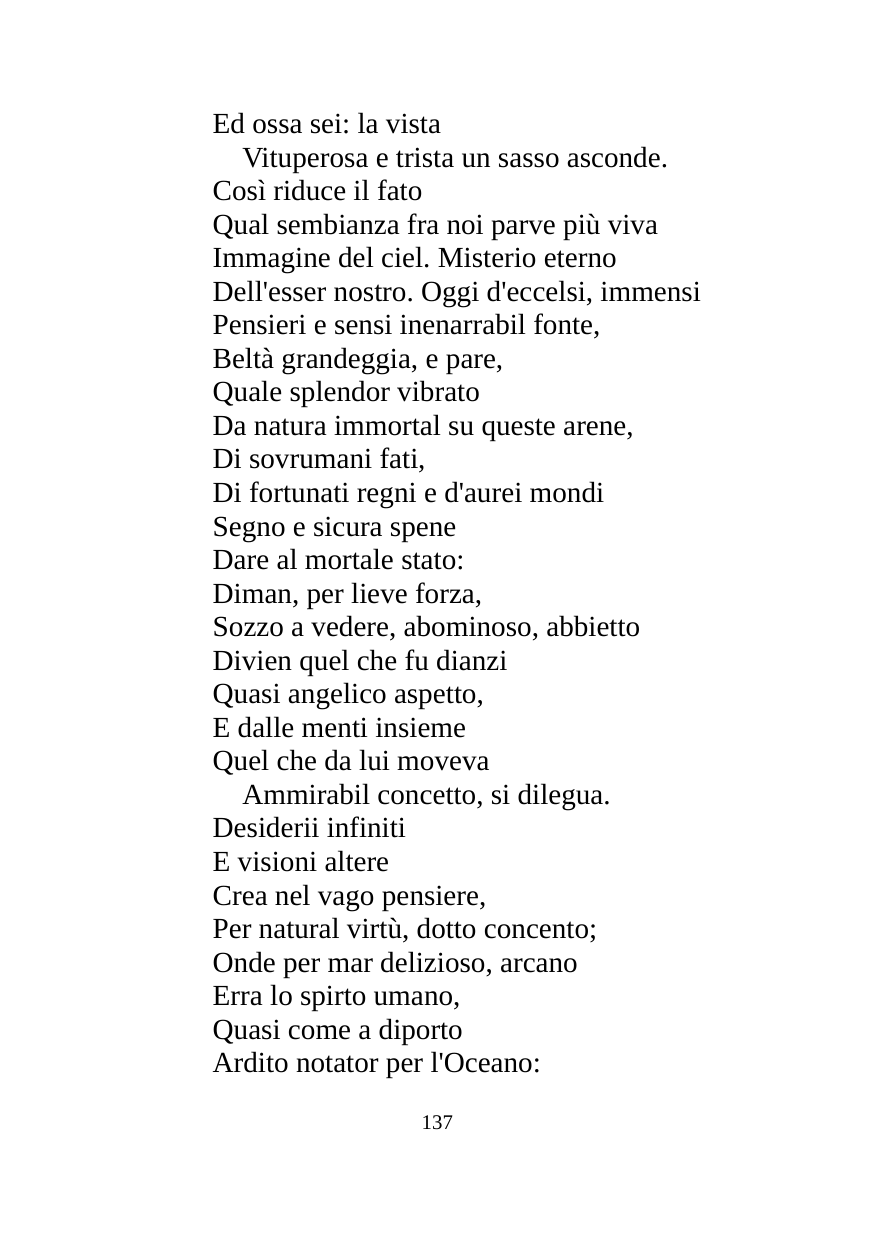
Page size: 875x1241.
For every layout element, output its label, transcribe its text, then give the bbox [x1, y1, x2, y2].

text Beltà grandeggia, e pare, [183, 341, 768, 374]
text Onde per mar delizioso, arcano [183, 945, 768, 978]
text Così riduce il fato [183, 173, 768, 207]
text Ammirabil concetto, si dilegua. [212, 777, 768, 811]
text Segno e sicura spene [183, 509, 768, 542]
text Ardito notator per l'Oceano: [183, 1045, 768, 1079]
text Ed ossa sei: la vista [183, 106, 768, 140]
text Divien quel che fu dianzi [183, 643, 768, 676]
text Di sovrumani fati, [183, 442, 768, 475]
text Erra lo spirto umano, [183, 978, 768, 1012]
text Diman, per lieve forza, [183, 576, 768, 609]
text Da natura immortal su queste arene, [183, 408, 768, 442]
text Per natural virtù, dotto concento; [183, 911, 768, 945]
text Quale splendor vibrato [183, 374, 768, 408]
text Quasi angelico aspetto, [183, 676, 768, 710]
text Sozzo a vedere, abominoso, abbietto [183, 609, 768, 643]
text Dell'esser nostro. Oggi d'eccelsi, immensi [183, 274, 768, 307]
text Desiderii infiniti [183, 811, 768, 844]
text E dalle menti insieme [183, 710, 768, 743]
text Vituperosa e trista un sasso asconde. [212, 140, 768, 173]
text E visioni altere [183, 844, 768, 878]
text Di fortunati regni e d'aurei mondi [183, 475, 768, 509]
text Quasi come a diporto [183, 1012, 768, 1045]
text Quel che da lui moveva [183, 743, 768, 777]
text Pensieri e sensi inenarrabil fonte, [183, 307, 768, 341]
text Qual sembianza fra noi parve più viva [183, 207, 768, 240]
text Dare al mortale stato: [183, 542, 768, 576]
text Immagine del ciel. Misterio eterno [183, 240, 768, 274]
text Crea nel vago pensiere, [183, 878, 768, 911]
